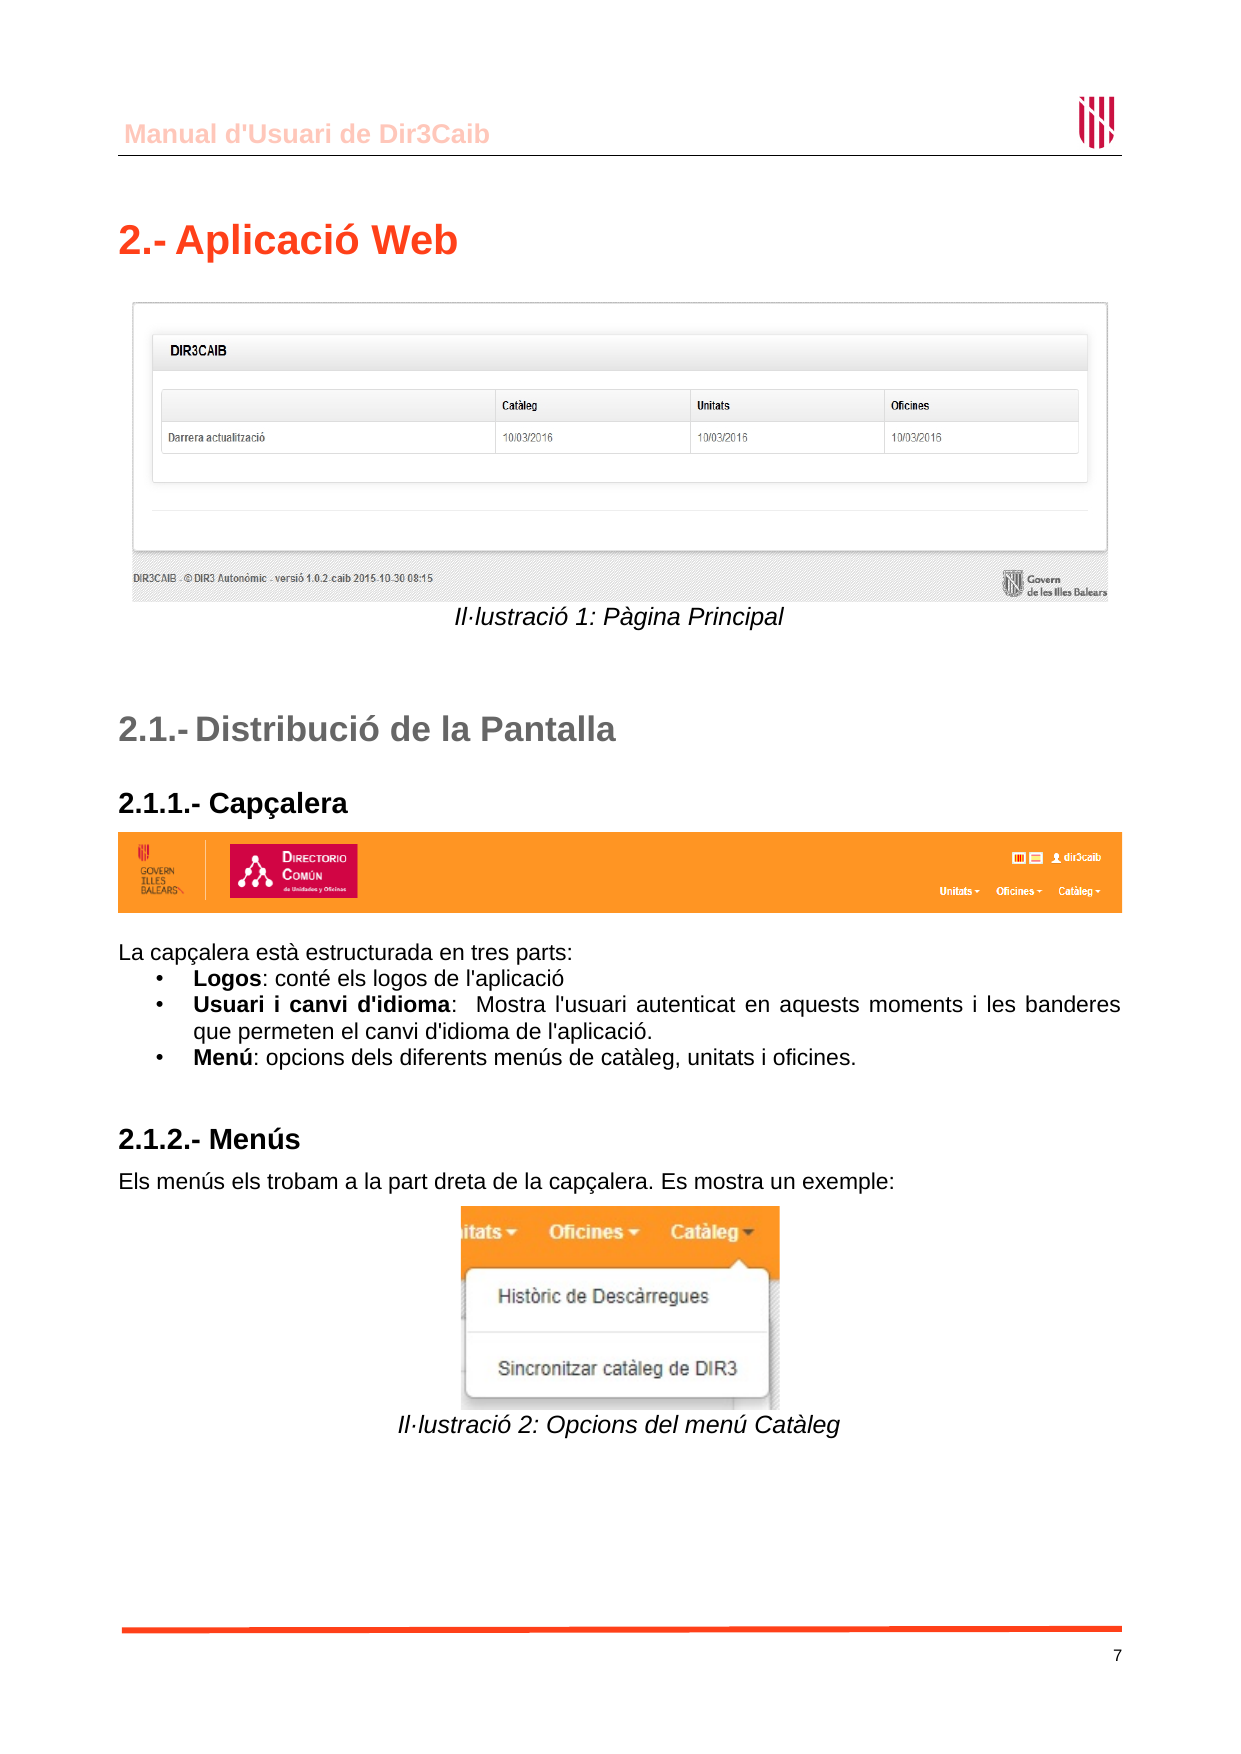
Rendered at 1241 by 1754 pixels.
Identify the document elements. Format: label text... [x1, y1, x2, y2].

subtitle Aplicació Web [118, 216, 1122, 264]
list Logos: conté els logos de l'aplicació [156, 965, 1122, 991]
subtitle Distribució de la Pantalla [118, 708, 1122, 749]
list Usuari i canvi d'idioma: Mostra l'usuari autenticat en aquests moments i les banderes que permeten el canvi d'idioma de l'aplicació. [156, 991, 1122, 1044]
list Menú: opcions dels diferents menús de catàleg, unitats i oficines. [156, 1044, 1122, 1070]
picture [1076, 94, 1117, 150]
text La capçalera està estructurada en tres parts: [118, 938, 1122, 965]
text Il·lustració 1: Pàgina Principal [118, 602, 1122, 631]
subtitle Menús [118, 1122, 1122, 1155]
picture [132, 302, 1109, 602]
text Il·lustració 2: Opcions del menú Catàleg [357, 1410, 883, 1438]
text Els menús els trobam a la part dreta de la capçalera. Es mostra un exemple: [118, 1168, 1122, 1194]
subtitle Capçalera [118, 786, 1122, 820]
picture [460, 1206, 780, 1410]
